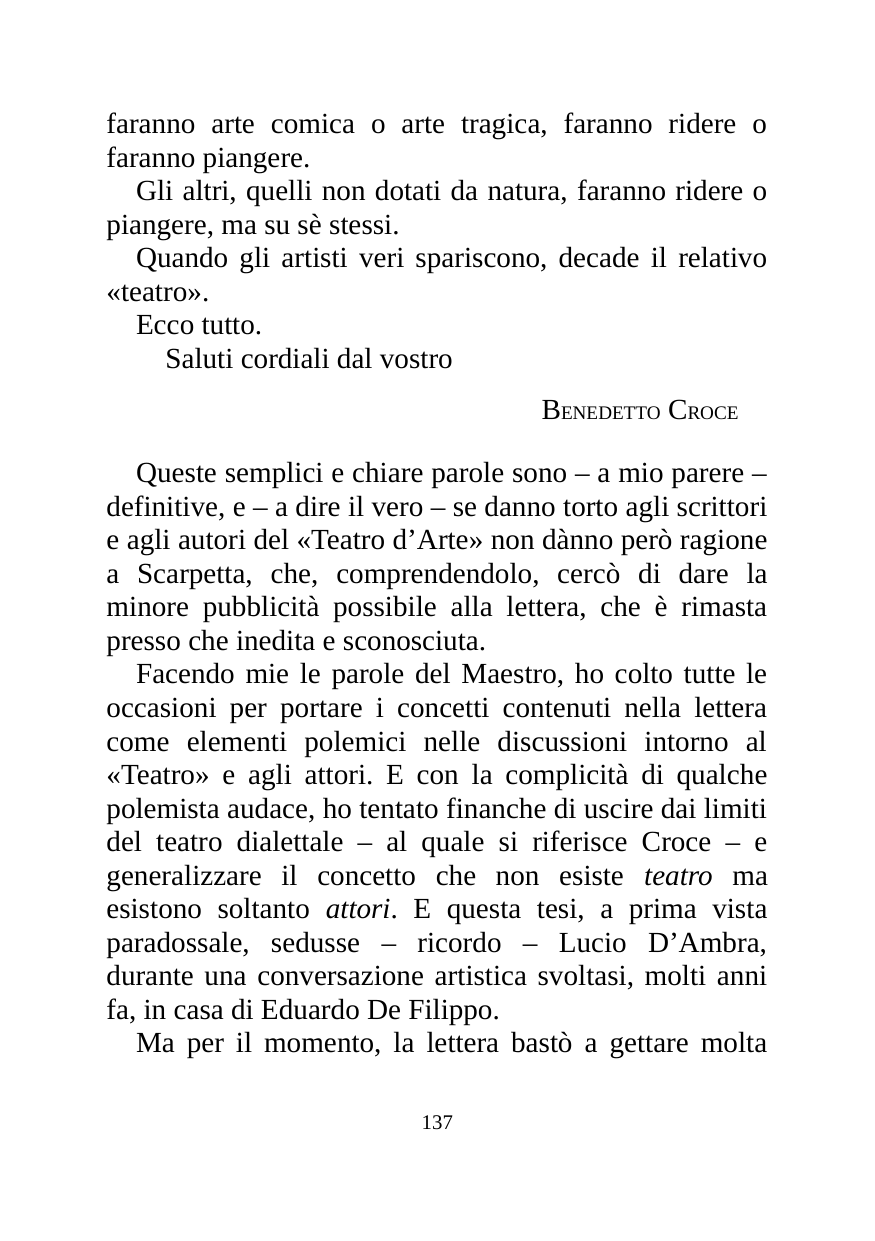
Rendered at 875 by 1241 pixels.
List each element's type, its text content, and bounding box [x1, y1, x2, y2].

text faranno arte comica o arte tragica, faranno ridere o faranno piangere. [106, 106, 768, 173]
text Benedetto Croce [106, 392, 738, 426]
text Quando gli artisti veri spariscono, decade il relativo «teatro». [106, 240, 768, 307]
text Queste semplici e chiare parole sono – a mio parere – definitive, e – a dire il vero – se danno torto agli scrittori e agli autori del «Teatro d’Arte» non dànno però ragione a Scarpetta, che, comprendendolo, cercò di dare la minore pubblicità possibile alla lettera, che è rimasta presso che inedita e sconosciuta. [106, 455, 768, 657]
text Ma per il momento, la lettera bastò a gettare molta [106, 1026, 768, 1059]
text Gli altri, quelli non dotati da natura, faranno ridere o piangere, ma su sè stessi. [106, 173, 768, 240]
text Ecco tutto. [106, 307, 768, 341]
text Saluti cordiali dal vostro [136, 341, 768, 374]
text Facendo mie le parole del Maestro, ho colto tutte le occasioni per portare i concetti contenuti nella lettera come elementi polemici nelle discussioni intorno al «Teatro» e agli attori. E con la complicità di qualche polemista audace, ho tentato finanche di uscire dai limiti del teatro dialettale – al quale si riferisce Croce – e generalizzare il concetto che non esiste teatro ma esistono soltanto attori. E questa tesi, a prima vista paradossale, sedusse – ricordo – Lucio D’Ambra, durante una conversazione artistica svoltasi, molti anni fa, in casa di Eduardo De Filippo. [106, 657, 768, 1026]
